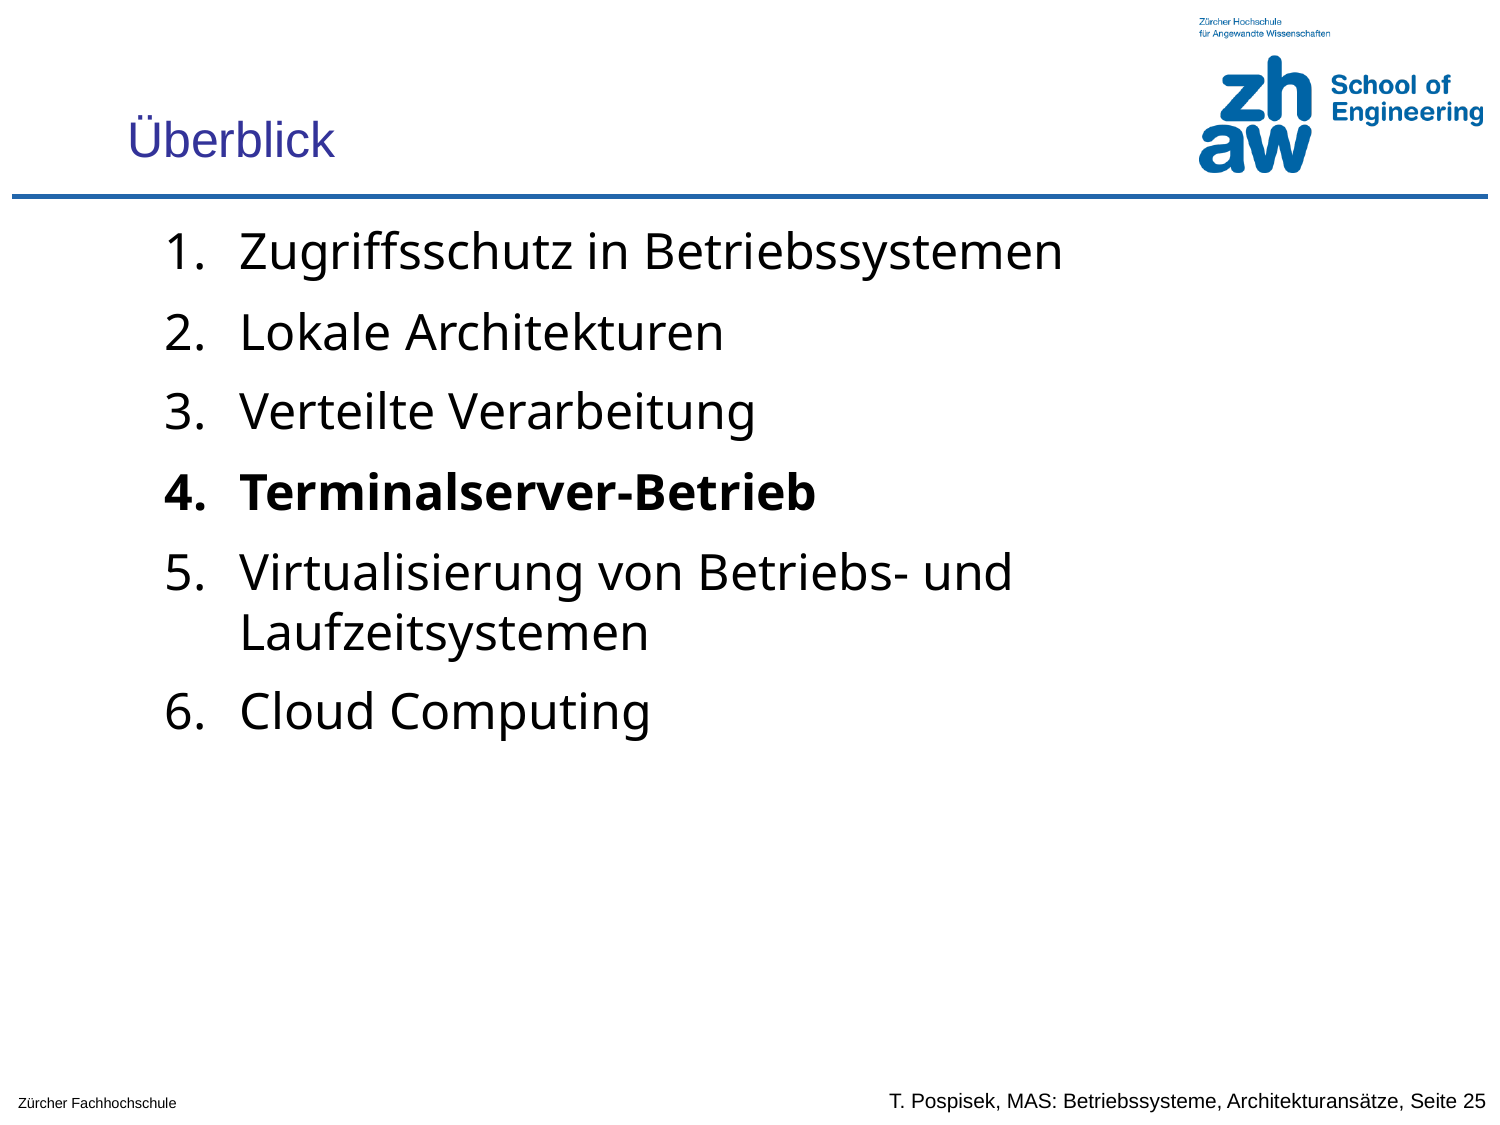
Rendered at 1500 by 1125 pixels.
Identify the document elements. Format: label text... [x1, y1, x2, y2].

title Überblick [112, 50, 1391, 175]
text_box Zugriffsschutz in Betriebssystemen Lokale Architekturen Verteilte Verarbeitung Terminalserver-Betrieb Virtualisierung von Betriebs- und Laufzeitsystemen Cloud Computing [150, 212, 1424, 988]
picture [1199, 18, 1483, 173]
